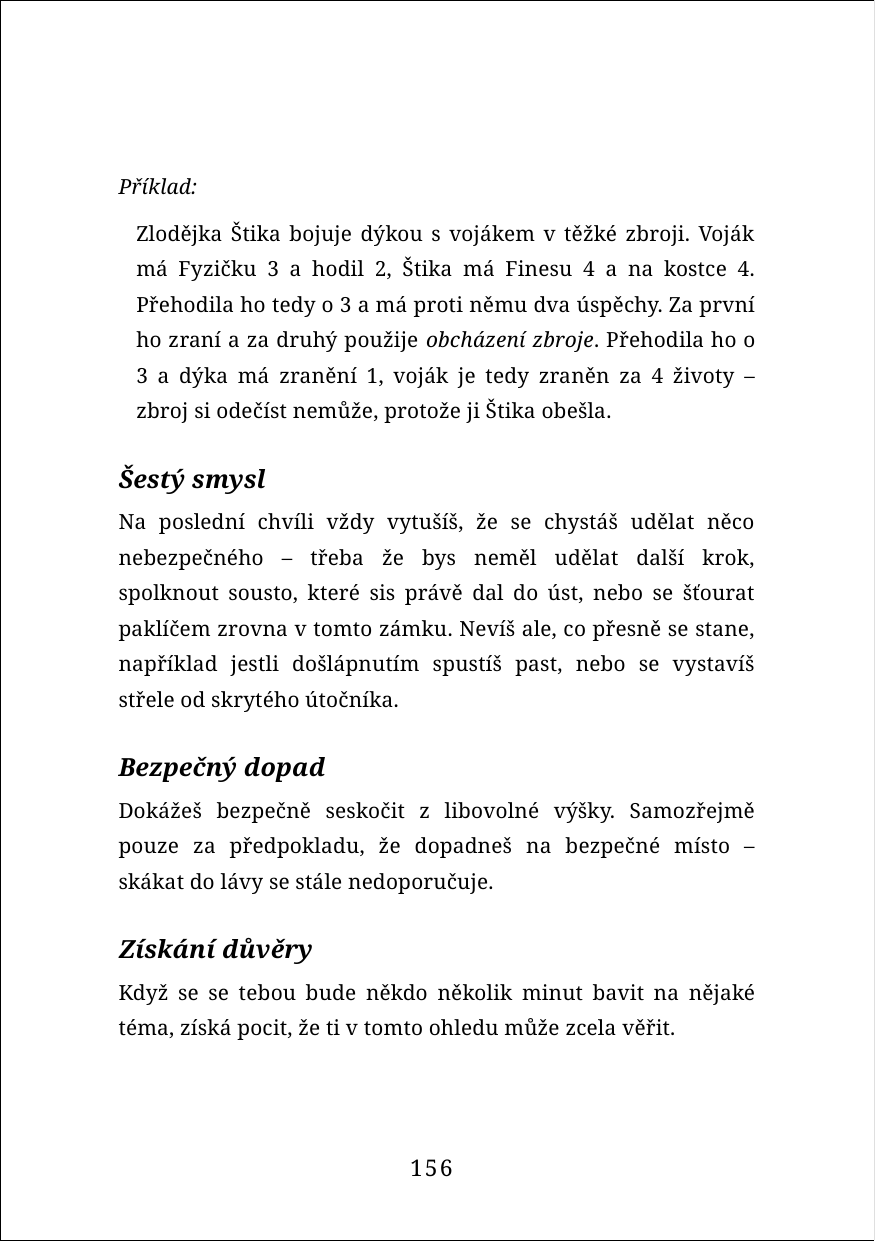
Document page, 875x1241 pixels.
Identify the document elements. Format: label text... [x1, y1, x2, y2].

text Na poslední chvíli vždy vytušíš, že se chystáš udělat něco nebezpečného – třeba že bys neměl udělat další krok, spolknout sousto, které sis právě dal do úst, nebo se šťourat paklíčem zrovna v tomto zámku. Nevíš ale, co přesně se stane, například jestli došlápnutím spustíš past, nebo se vystavíš střele od skrytého útočníka. [118, 507, 756, 713]
text Když se se tebou bude někdo několik minut bavit na nějaké téma, získá pocit, že ti v tomto ohledu může zcela věřit. [118, 978, 756, 1042]
text Příklad: [118, 172, 756, 200]
subtitle Bezpečný dopad [118, 750, 756, 784]
text Dokážeš bezpečně seskočit z libovolné výšky. Samozřejmě pouze za předpokladu, že dopadneš na bezpečné místo – skákat do lávy se stále nedoporučuje. [118, 796, 756, 895]
subtitle Získání důvěry [118, 932, 756, 966]
subtitle Šestý smysl [118, 462, 756, 496]
text Zlodějka Štika bojuje dýkou s vojákem v těžké zbroji. Voják má Fyzičku 3 a hodil 2, Štika má Finesu 4 a na kostce 4. Přehodila ho tedy o 3 a má proti němu dva úspěchy. Za první ho zraní a za druhý použije obcházení zbroje. Přehodila ho o 3 a dýka má zranění 1, voják je tedy zraněn za 4 životy – zbroj si odečíst nemůže, protože ji Štika obešla. [136, 219, 756, 425]
